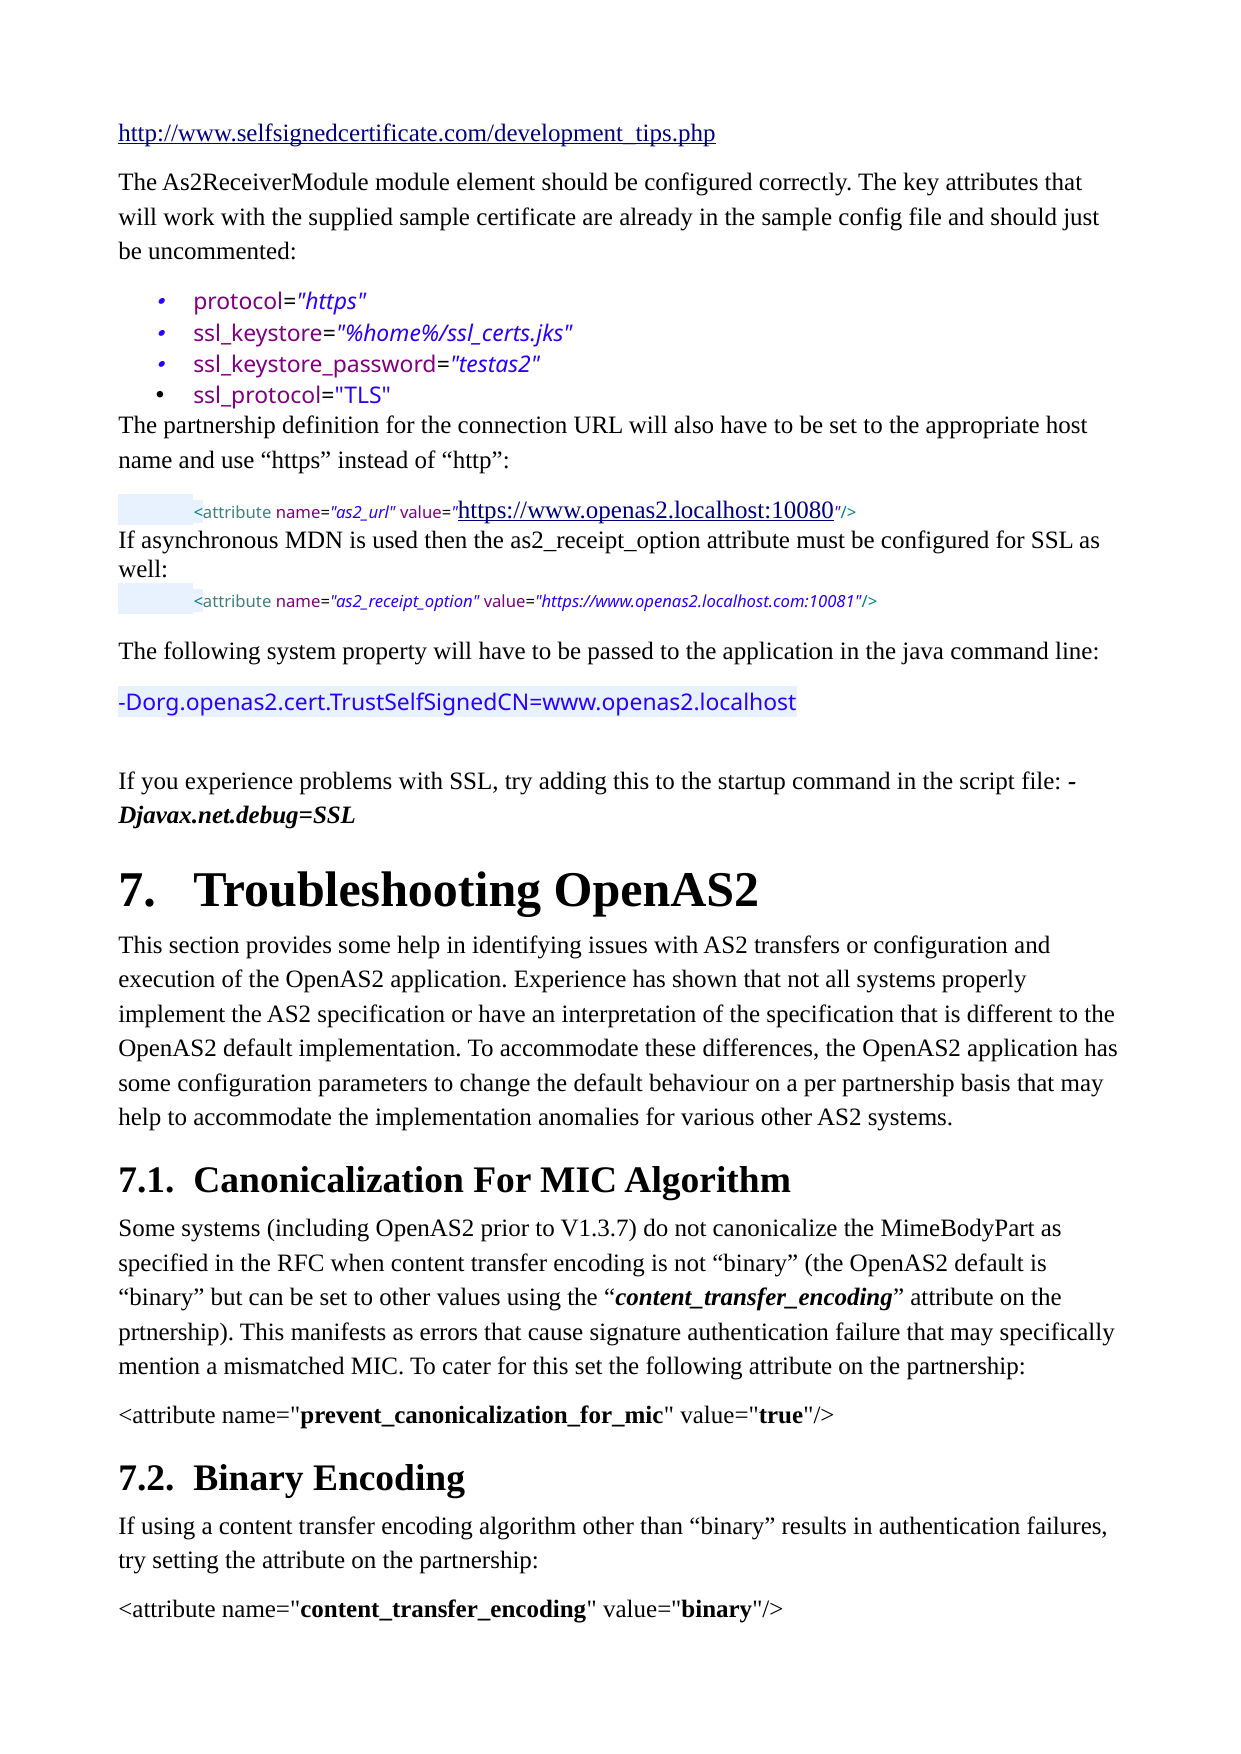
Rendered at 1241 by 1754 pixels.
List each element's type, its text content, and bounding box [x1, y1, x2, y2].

text If using a content transfer encoding algorithm other than “binary” results in authentication failures, try setting the attribute on the partnership: [118, 1511, 1122, 1574]
text This section provides some help in identifying issues with AS2 transfers or configuration and execution of the OpenAS2 application. Experience has shown that not all systems properly implement the AS2 specification or have an interpretation of the specification that is different to the OpenAS2 default implementation. To accommodate these differences, the OpenAS2 application has some configuration parameters to change the default behaviour on a per partnership basis that may help to accommodate the implementation anomalies for various other AS2 systems. [118, 930, 1122, 1131]
text The As2ReceiverModule module element should be configured correctly. The key attributes that will work with the supplied sample certificate are already in the sample config file and should just be uncommented: [118, 167, 1122, 265]
subtitle Canonicalization For MIC Algorithm [118, 1157, 1122, 1201]
text If you experience problems with SSL, try adding this to the startup command in the script file: -Djavax.net.debug=SSL [118, 766, 1122, 829]
text -Dorg.openas2.cert.TrustSelfSignedCN=www.openas2.localhost [118, 686, 1122, 717]
text Some systems (including OpenAS2 prior to V1.3.7) do not canonicalize the MimeBodyPart as specified in the RFC when content transfer encoding is not “binary” (the OpenAS2 default is “binary” but can be set to other values using the “content_transfer_encoding” attribute on the prtnership). This manifests as errors that cause signature authentication failure that may specifically mention a mismatched MIC. To cater for this set the following attribute on the partnership: [118, 1213, 1122, 1380]
text <attribute name="as2_receipt_option" value="https://www.openas2.localhost.com:10081"/> [118, 582, 1122, 614]
list ssl_protocol="TLS" [156, 379, 1122, 410]
text The partnership definition for the connection URL will also have to be set to the appropriate host name and use “https” instead of “http”: [118, 410, 1122, 473]
text <attribute name="as2_url" value="https://www.openas2.localhost:10080"/> [118, 494, 1122, 525]
text If asynchronous MDN is used then the as2_receipt_option attribute must be configured for SSL as well: [118, 525, 1122, 582]
text <attribute name="content_transfer_encoding" value="binary"/> [118, 1594, 1122, 1623]
list ssl_keystore_password="testas2" [156, 348, 1122, 379]
subtitle Binary Encoding [118, 1455, 1122, 1498]
list protocol="https" [156, 285, 1122, 316]
text http://www.selfsignedcertificate.com/development_tips.php [118, 118, 1122, 147]
text The following system property will have to be passed to the application in the java command line: [118, 636, 1122, 665]
list ssl_keystore="%home%/ssl_certs.jks" [156, 316, 1122, 348]
text <attribute name="prevent_canonicalization_for_mic" value="true"/> [118, 1400, 1122, 1429]
subtitle Troubleshooting OpenAS2 [118, 860, 1122, 917]
